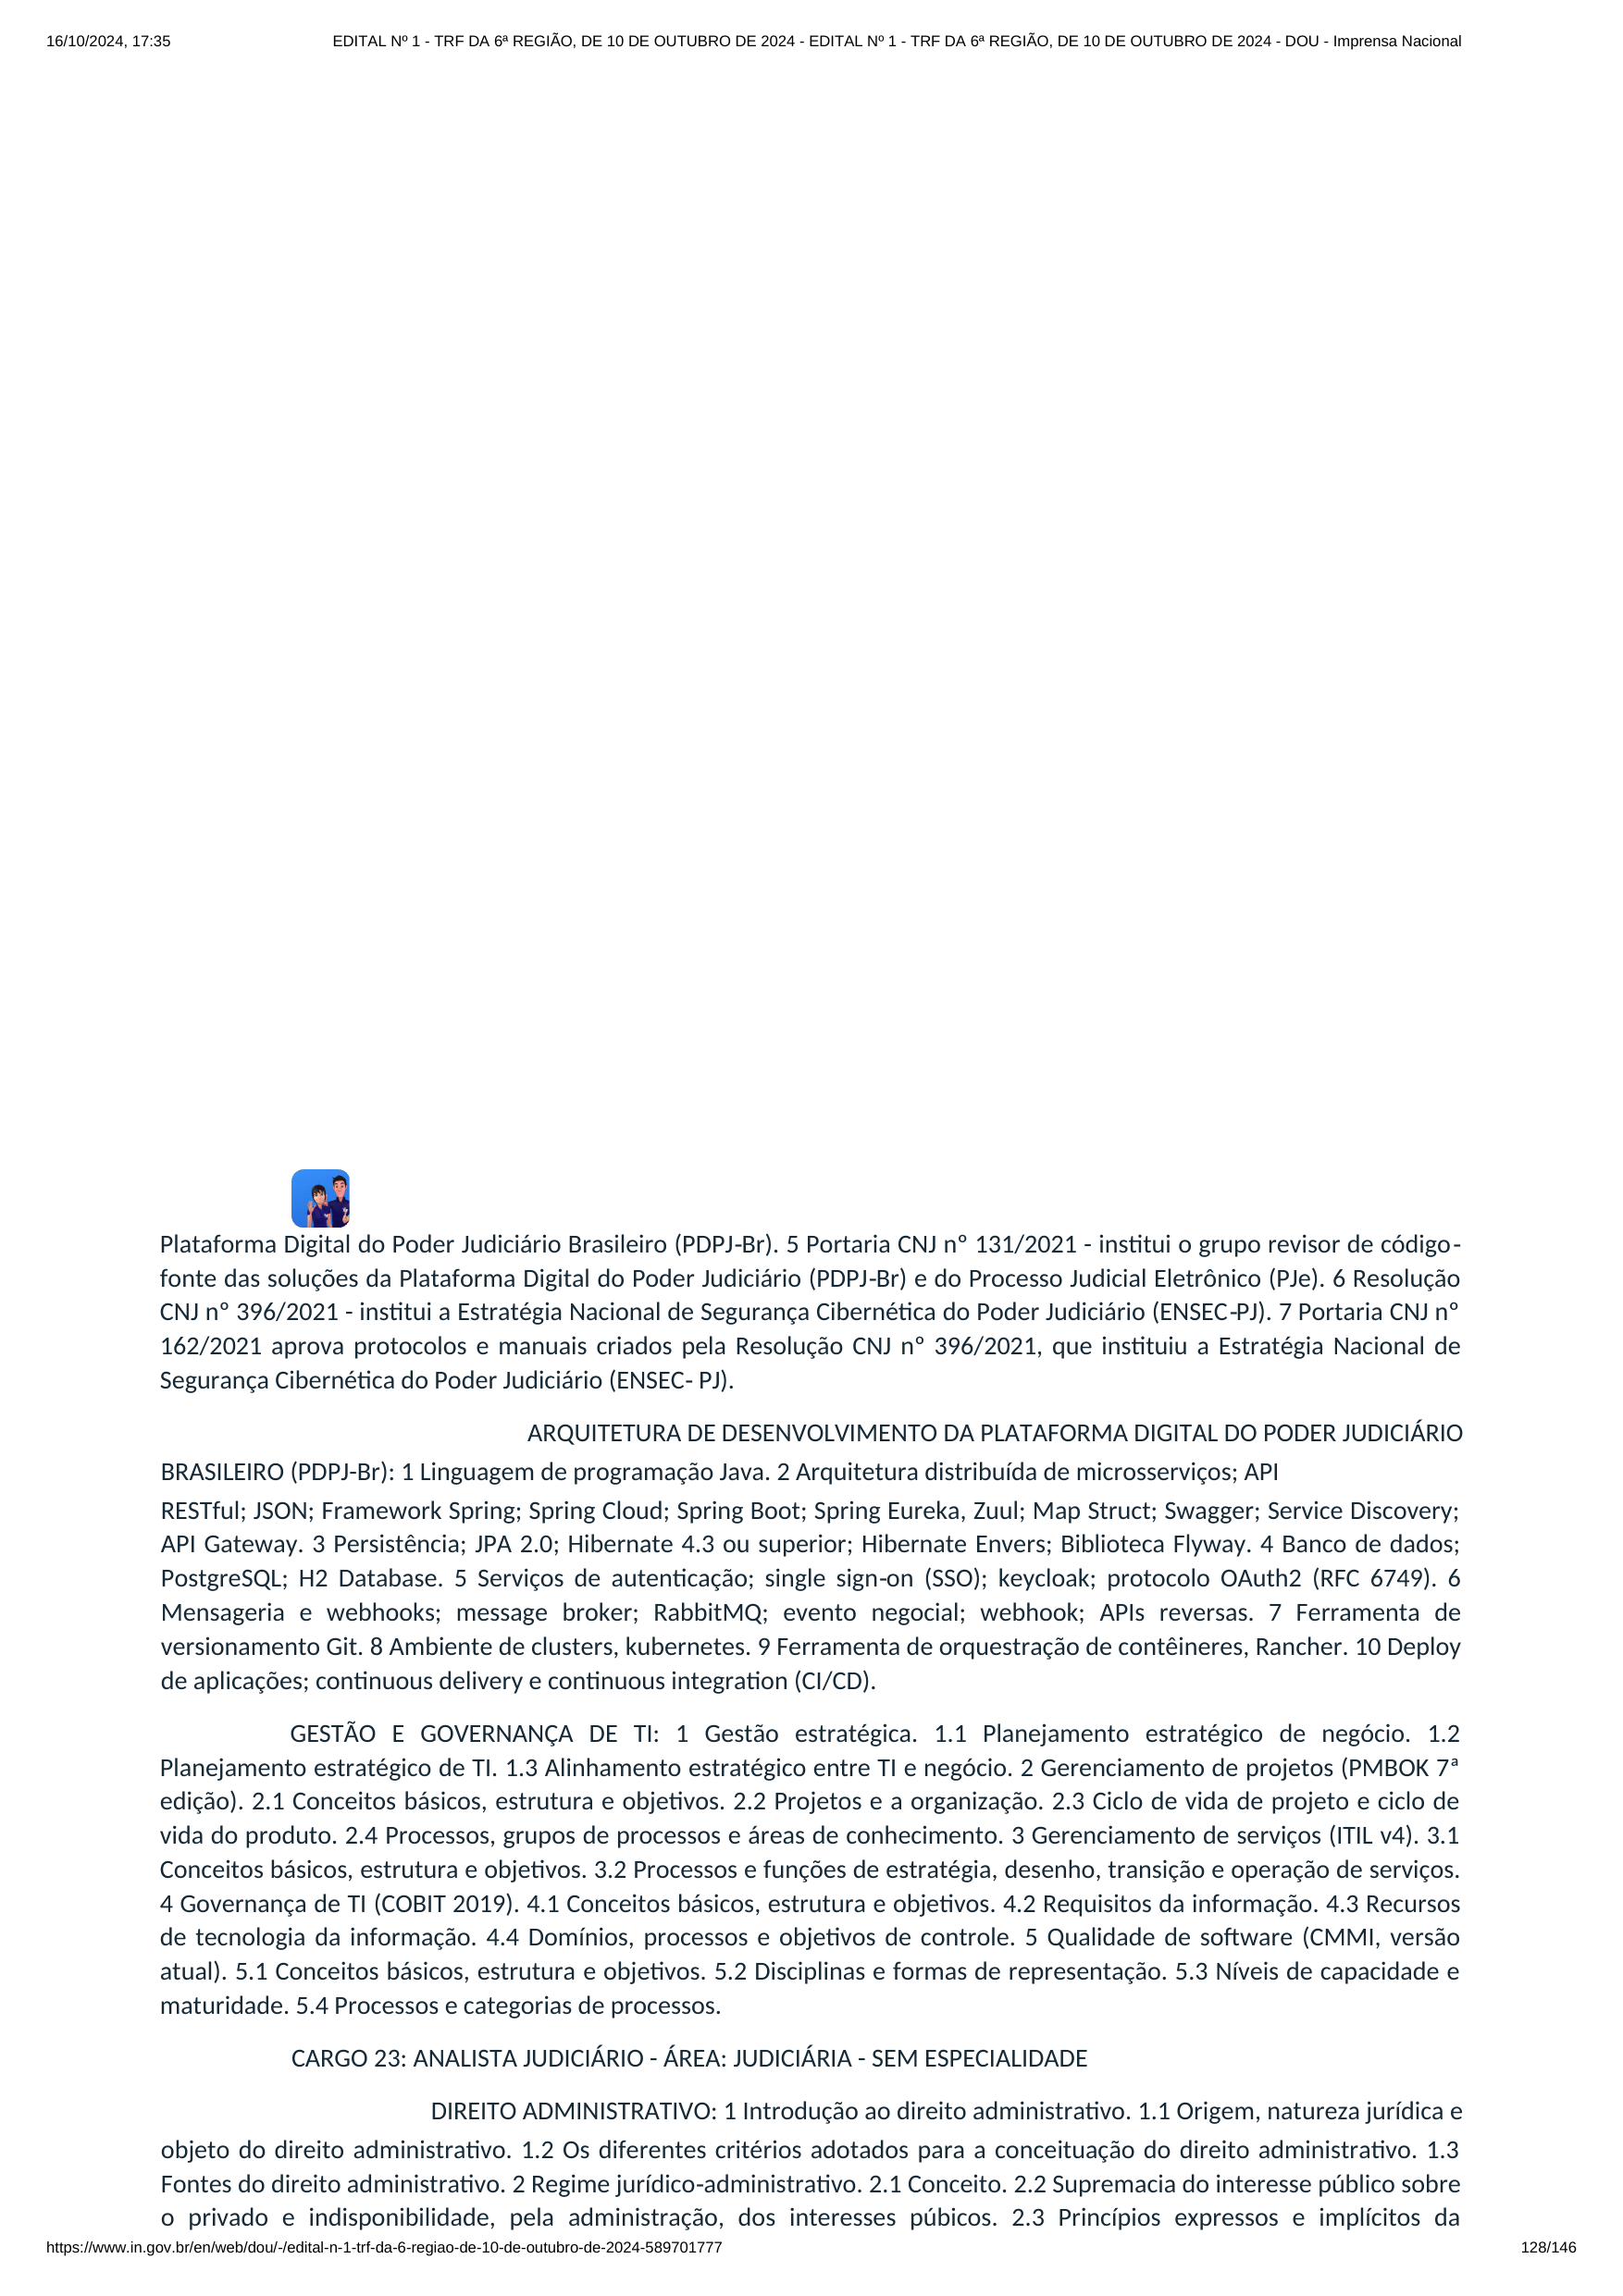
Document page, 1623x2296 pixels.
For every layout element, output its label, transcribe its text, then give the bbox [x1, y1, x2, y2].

text ARQUITETURA DE DESENVOLVIMENTO DA PLATAFORMA DIGITAL DO PODER JUDICIÁRIO [162, 1416, 1464, 1448]
text CARGO 23: ANALISTA JUDICIÁRIO - ÁREA: JUDICIÁRIA - SEM ESPECIALIDADE [291, 2042, 1462, 2073]
text BRASILEIRO (PDPJ-Br): 1 Linguagem de programação Java. 2 Arquitetura distribuída de microsserviços; API [161, 1455, 1462, 1487]
text GESTÃO E GOVERNANÇA DE TI: 1 Gestão estratégica. 1.1 Planejamento estratégico de negócio. 1.2 Planejamento estratégico de TI. 1.3 Alinhamento estratégico entre TI e negócio. 2 Gerenciamento de projetos (PMBOK 7ª edição). 2.1 Conceitos básicos, estrutura e objetivos. 2.2 Projetos e a organização. 2.3 Ciclo de vida de projeto e ciclo de vida do produto. 2.4 Processos, grupos de processos e áreas de conhecimento. 3 Gerenciamento de serviços (ITIL v4). 3.1 Conceitos básicos, estrutura e objetivos. 3.2 Processos e funções de estratégia, desenho, transição e operação de serviços. 4 Governança de TI (COBIT 2019). 4.1 Conceitos básicos, estrutura e objetivos. 4.2 Requisitos da informação. 4.3 Recursos de tecnologia da informação. 4.4 Domínios, processos e objetivos de controle. 5 Qualidade de software (CMMI, versão atual). 5.1 Conceitos básicos, estrutura e objetivos. 5.2 Disciplinas e formas de representação. 5.3 Níveis de capacidade e maturidade. 5.4 Processos e categorias de processos. [160, 1717, 1462, 2020]
text objeto do direito administrativo. 1.2 Os diferentes critérios adotados para a conceituação do direito administrativo. 1.3 Fontes do direito administrativo. 2 Regime jurídico‐administrativo. 2.1 Conceito. 2.2 Supremacia do interesse público sobre o privado e indisponibilidade, pela administração, dos interesses púbicos. 2.3 Princípios expressos e implícitos da [161, 2133, 1462, 2233]
text Plataforma Digital do Poder Judiciário Brasileiro (PDPJ‐Br). 5 Portaria CNJ nº 131/2021 - institui o grupo revisor de código‐fonte das soluções da Plataforma Digital do Poder Judiciário (PDPJ‐Br) e do Processo Judicial Eletrônico (PJe). 6 Resolução CNJ nº 396/2021 - institui a Estratégia Nacional de Segurança Cibernética do Poder Judiciário (ENSEC‐PJ). 7 Portaria CNJ nº 162/2021 aprova protocolos e manuais criados pela Resolução CNJ nº 396/2021, que instituiu a Estratégia Nacional de Segurança Cibernética do Poder Judiciário (ENSEC‐ PJ). [160, 1228, 1462, 1395]
text DIREITO ADMINISTRATIVO: 1 Introdução ao direito administrativo. 1.1 Origem, natureza jurídica e [162, 2094, 1464, 2126]
text RESTful; JSON; Framework Spring; Spring Cloud; Spring Boot; Spring Eureka, Zuul; Map Struct; Swagger; Service Discovery; API Gateway. 3 Persistência; JPA 2.0; Hibernate 4.3 ou superior; Hibernate Envers; Biblioteca Flyway. 4 Banco de dados; PostgreSQL; H2 Database. 5 Serviços de autenticação; single sign‐on (SSO); keycloak; protocolo OAuth2 (RFC 6749). 6 Mensageria e webhooks; message broker; RabbitMQ; evento negocial; webhook; APIs reversas. 7 Ferramenta de versionamento Git. 8 Ambiente de clusters, kubernetes. 9 Ferramenta de orquestração de contêineres, Rancher. 10 Deploy de aplicações; continuous delivery e continuous integration (CI/CD). [161, 1494, 1462, 1696]
